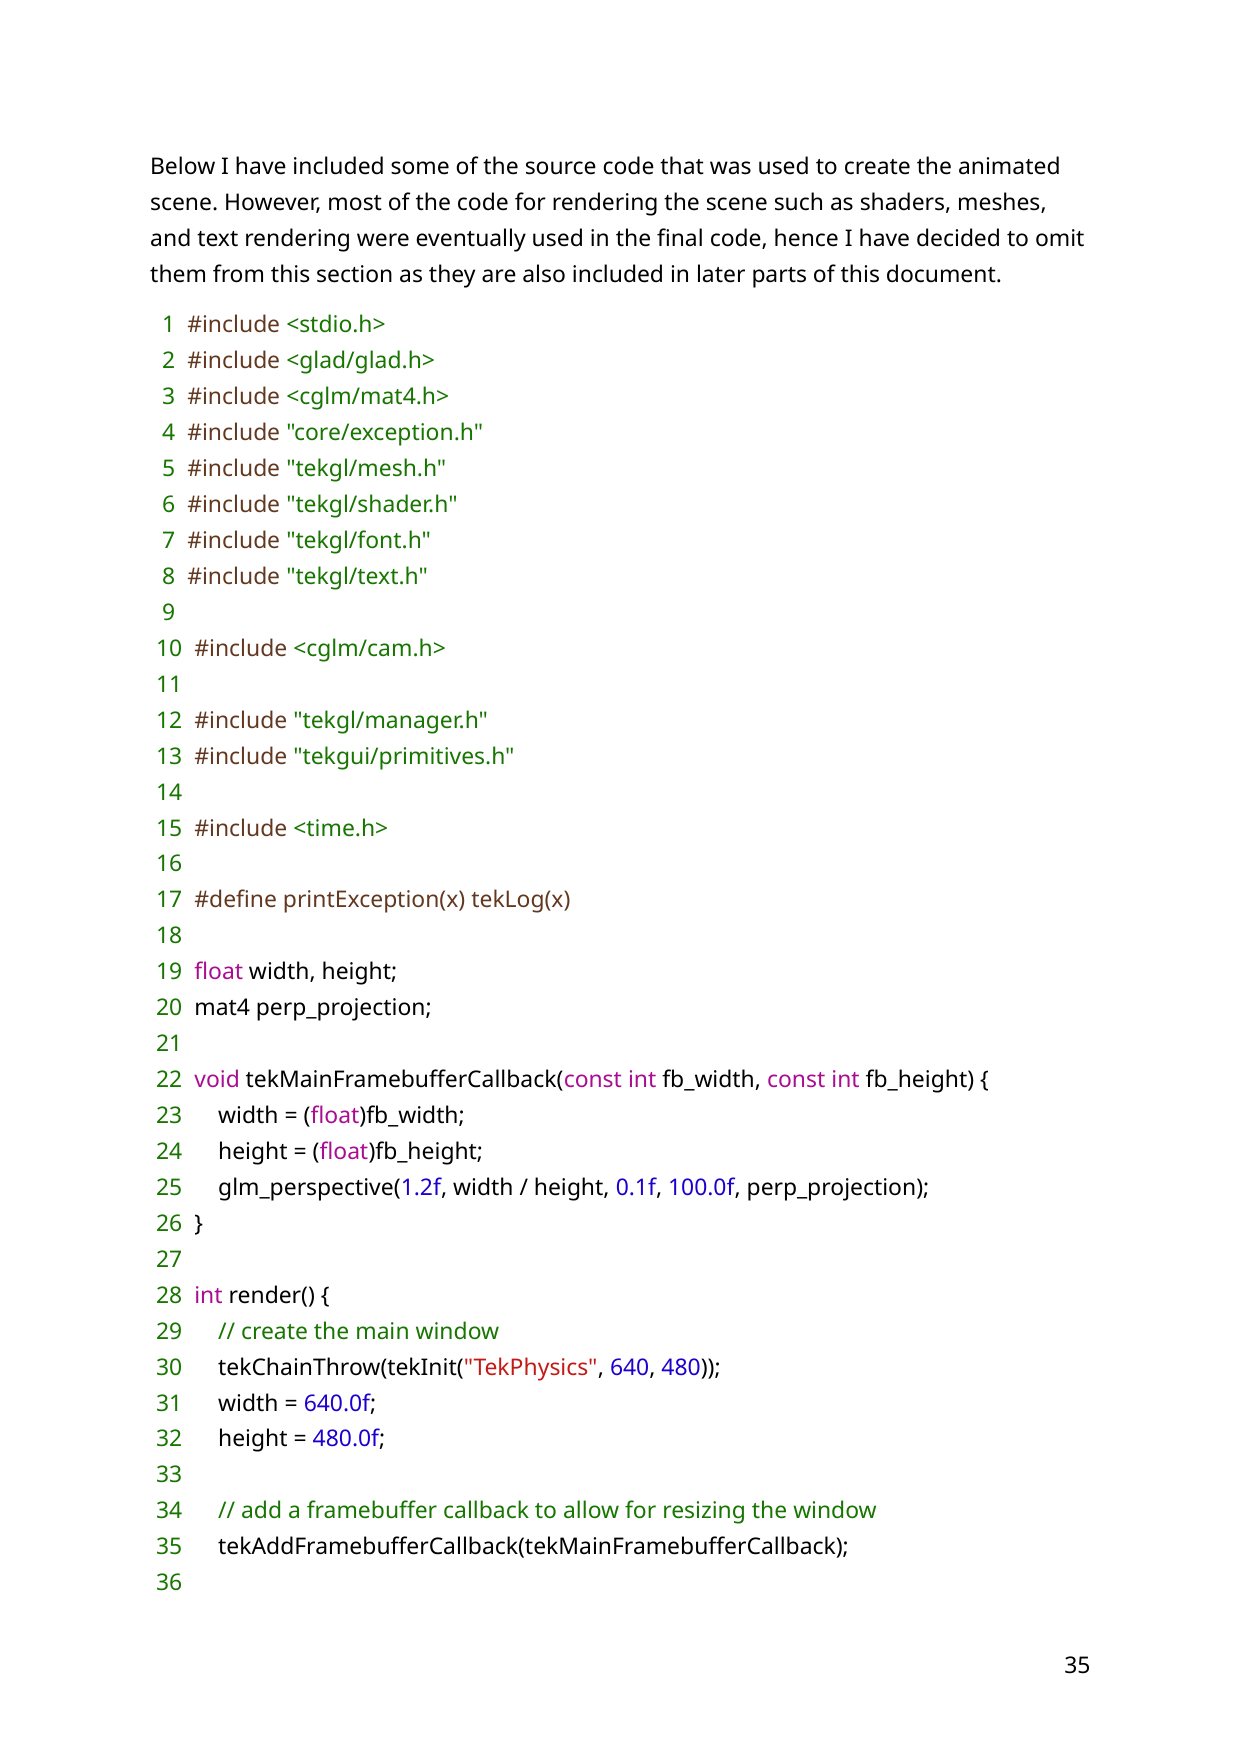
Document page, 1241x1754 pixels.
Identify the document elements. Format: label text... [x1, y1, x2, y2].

text 17 #define printException(x) tekLog(x) [150, 883, 1090, 914]
text 14 [150, 776, 1090, 807]
text 22 void tekMainFramebufferCallback(const int fb_width, const int fb_height) { [150, 1063, 1090, 1094]
text 12 #include "tekgl/manager.h" [150, 704, 1090, 735]
text 7 #include "tekgl/font.h" [150, 524, 1090, 555]
text 35 tekAddFramebufferCallback(tekMainFramebufferCallback); [150, 1530, 1090, 1561]
text 11 [150, 668, 1090, 699]
text 34 // add a framebuffer callback to allow for resizing the window [150, 1494, 1090, 1526]
text 10 #include <cglm/cam.h> [150, 632, 1090, 663]
text 24 height = (float)fb_height; [150, 1135, 1090, 1166]
text 31 width = 640.0f; [150, 1386, 1090, 1418]
text 3 #include <cglm/mat4.h> [150, 380, 1090, 411]
text 4 #include "core/exception.h" [150, 416, 1090, 447]
text 32 height = 480.0f; [150, 1422, 1090, 1454]
text 21 [150, 1027, 1090, 1058]
text 18 [150, 919, 1090, 951]
text 16 [150, 847, 1090, 879]
text 33 [150, 1458, 1090, 1489]
text 26 } [150, 1207, 1090, 1238]
text 19 float width, height; [150, 955, 1090, 986]
text 23 width = (float)fb_width; [150, 1099, 1090, 1130]
text 1 #include <stdio.h> [150, 308, 1090, 339]
text Below I have included some of the source code that was used to create the animated scene. However, most of the code for rendering the scene such as shaders, meshes, and text rendering were eventually used in the final code, hence I have decided to omit them from this section as they are also included in later parts of this document. [150, 150, 1090, 289]
text 5 #include "tekgl/mesh.h" [150, 452, 1090, 483]
text 25 glm_perspective(1.2f, width / height, 0.1f, 100.0f, perp_projection); [150, 1171, 1090, 1202]
text 27 [150, 1243, 1090, 1274]
text 29 // create the main window [150, 1314, 1090, 1346]
text 8 #include "tekgl/text.h" [150, 560, 1090, 591]
text 6 #include "tekgl/shader.h" [150, 488, 1090, 519]
text 15 #include <time.h> [150, 811, 1090, 843]
text 36 [150, 1566, 1090, 1597]
text 9 [150, 596, 1090, 627]
text 2 #include <glad/glad.h> [150, 344, 1090, 376]
text 28 int render() { [150, 1279, 1090, 1310]
text 30 tekChainThrow(tekInit("TekPhysics", 640, 480)); [150, 1351, 1090, 1382]
text 20 mat4 perp_projection; [150, 991, 1090, 1022]
text 13 #include "tekgui/primitives.h" [150, 739, 1090, 771]
